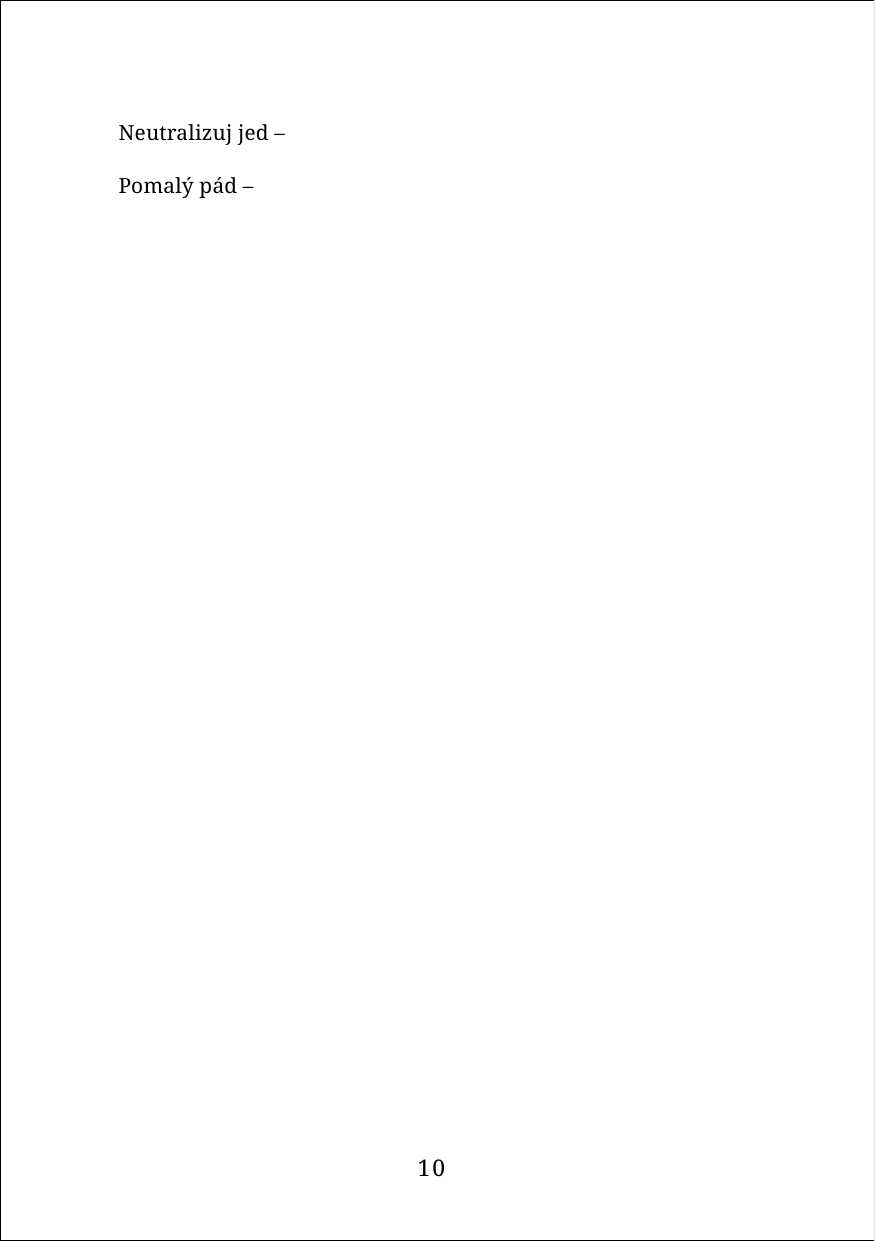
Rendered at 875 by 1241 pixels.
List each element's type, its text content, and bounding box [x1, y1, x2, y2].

text Pomalý pád – [118, 171, 756, 200]
text Neutralizuj jed – [118, 118, 756, 147]
